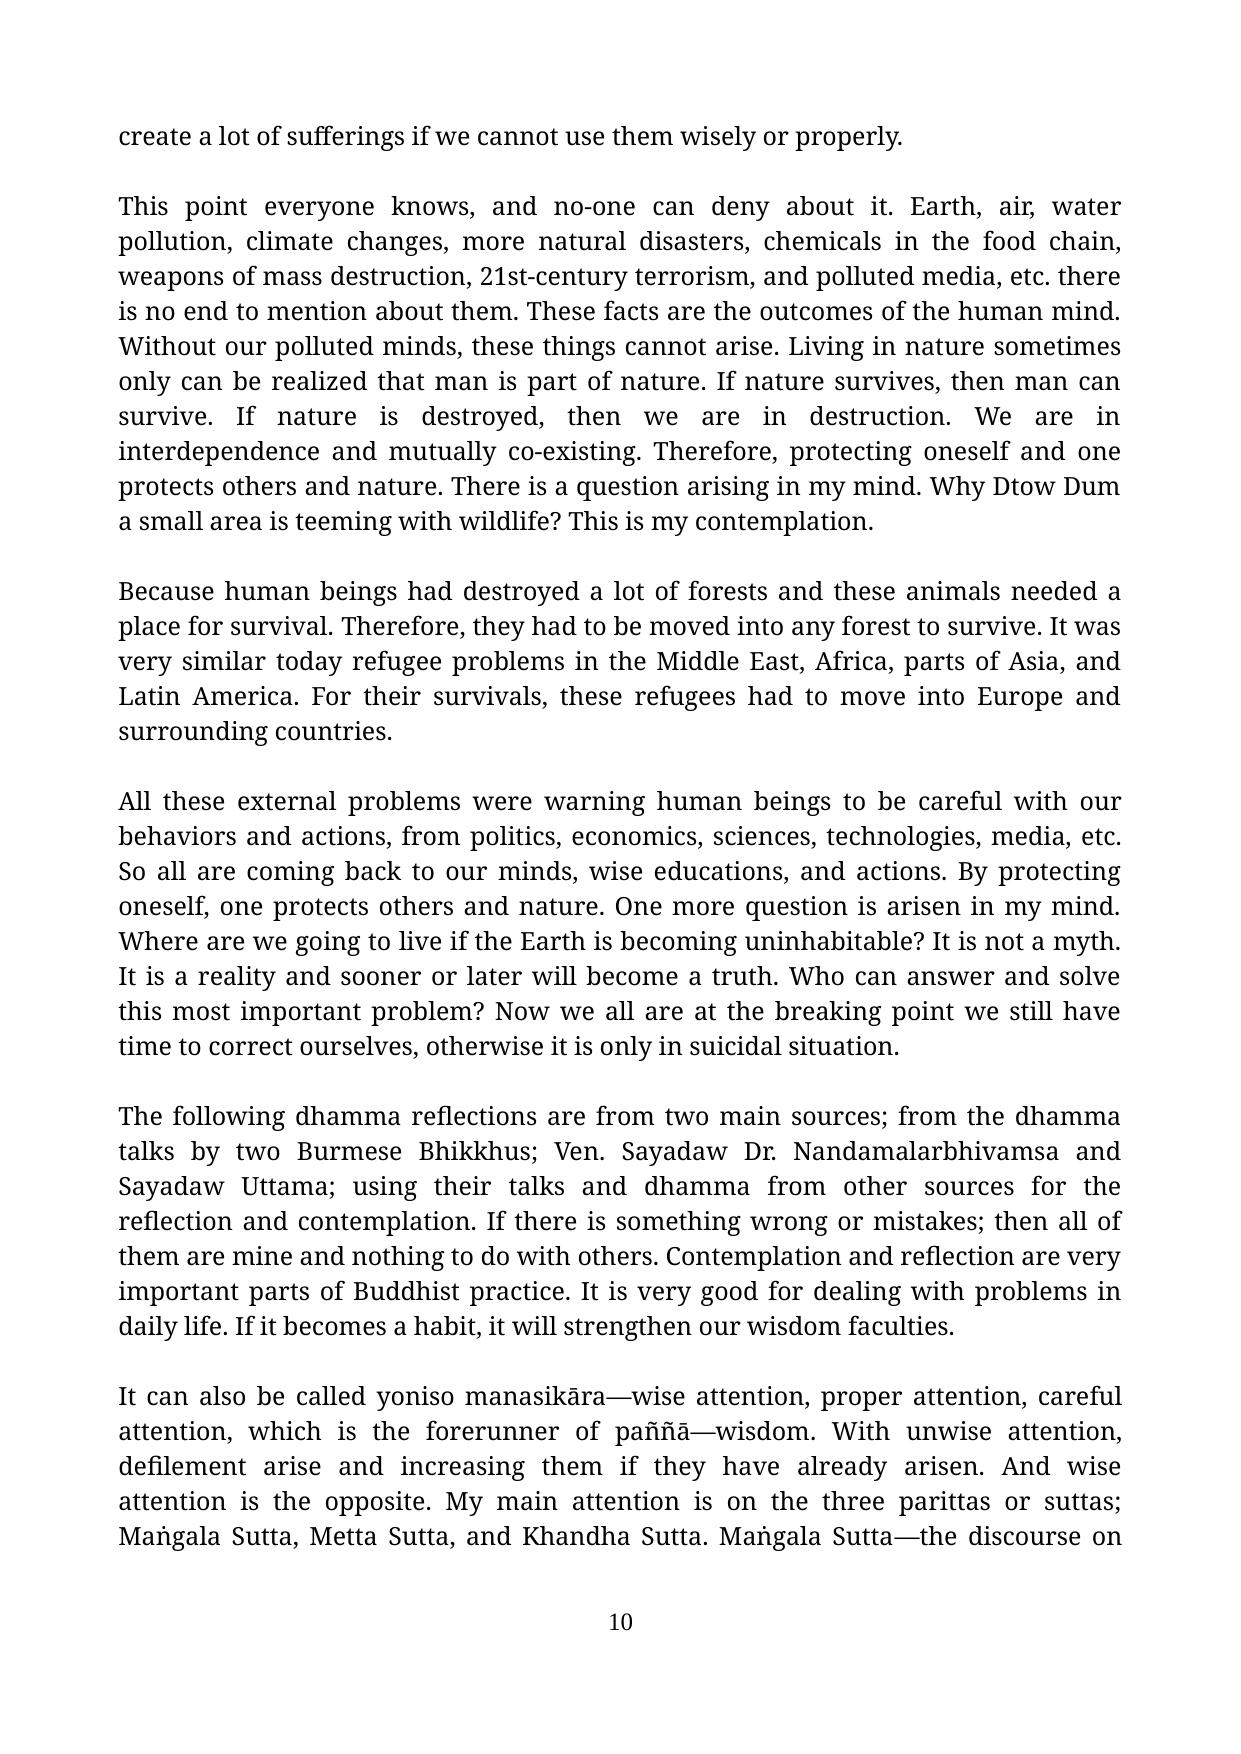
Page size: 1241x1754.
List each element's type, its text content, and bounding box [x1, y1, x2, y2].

text create a lot of sufferings if we cannot use them wisely or properly. This point everyone knows, and no-one can deny about it. Earth, air, water pollution, climate changes, more natural disasters, chemicals in the food chain, weapons of mass destruction, 21st-century terrorism, and polluted media, etc. there is no end to mention about them. These facts are the outcomes of the human mind. Without our polluted minds, these things cannot arise. Living in nature sometimes only can be realized that man is part of nature. If nature survives, then man can survive. If nature is destroyed, then we are in destruction. We are in interdependence and mutually co-existing. Therefore, protecting oneself and one protects others and nature. There is a question arising in my mind. Why Dtow Dum a small area is teeming with wildlife? This is my contemplation. Because human beings had destroyed a lot of forests and these animals needed a place for survival. Therefore, they had to be moved into any forest to survive. It was very similar today refugee problems in the Middle East, Africa, parts of Asia, and Latin America. For their survivals, these refugees had to move into Europe and surrounding countries. All these external problems were warning human beings to be careful with our behaviors and actions, from politics, economics, sciences, technologies, media, etc. So all are coming back to our minds, wise educations, and actions. By protecting oneself, one protects others and nature. One more question is arisen in my mind. Where are we going to live if the Earth is becoming uninhabitable? It is not a myth. It is a reality and sooner or later will become a truth. Who can answer and solve this most important problem? Now we all are at the breaking point we still have time to correct ourselves, otherwise it is only in suicidal situation. The following dhamma reflections are from two main sources; from the dhamma talks by two Burmese Bhikkhus; Ven. Sayadaw Dr. Nandamalarbhivamsa and Sayadaw Uttama; using their talks and dhamma from other sources for the reflection and contemplation. If there is something wrong or mistakes; then all of them are mine and nothing to do with others. Contemplation and reflection are very important parts of Buddhist practice. It is very good for dealing with problems in daily life. If it becomes a habit, it will strengthen our wisdom faculties. It can also be called yoniso manasikāra—wise attention, proper attention, careful attention, which is the forerunner of paññā—wisdom. With unwise attention, defilement arise and increasing them if they have already arisen. And wise attention is the opposite. My main attention is on the three parittas or suttas; Maṅgala Sutta, Metta Sutta, and Khandha Sutta. Maṅgala Sutta—the discourse on [118, 118, 1122, 1553]
